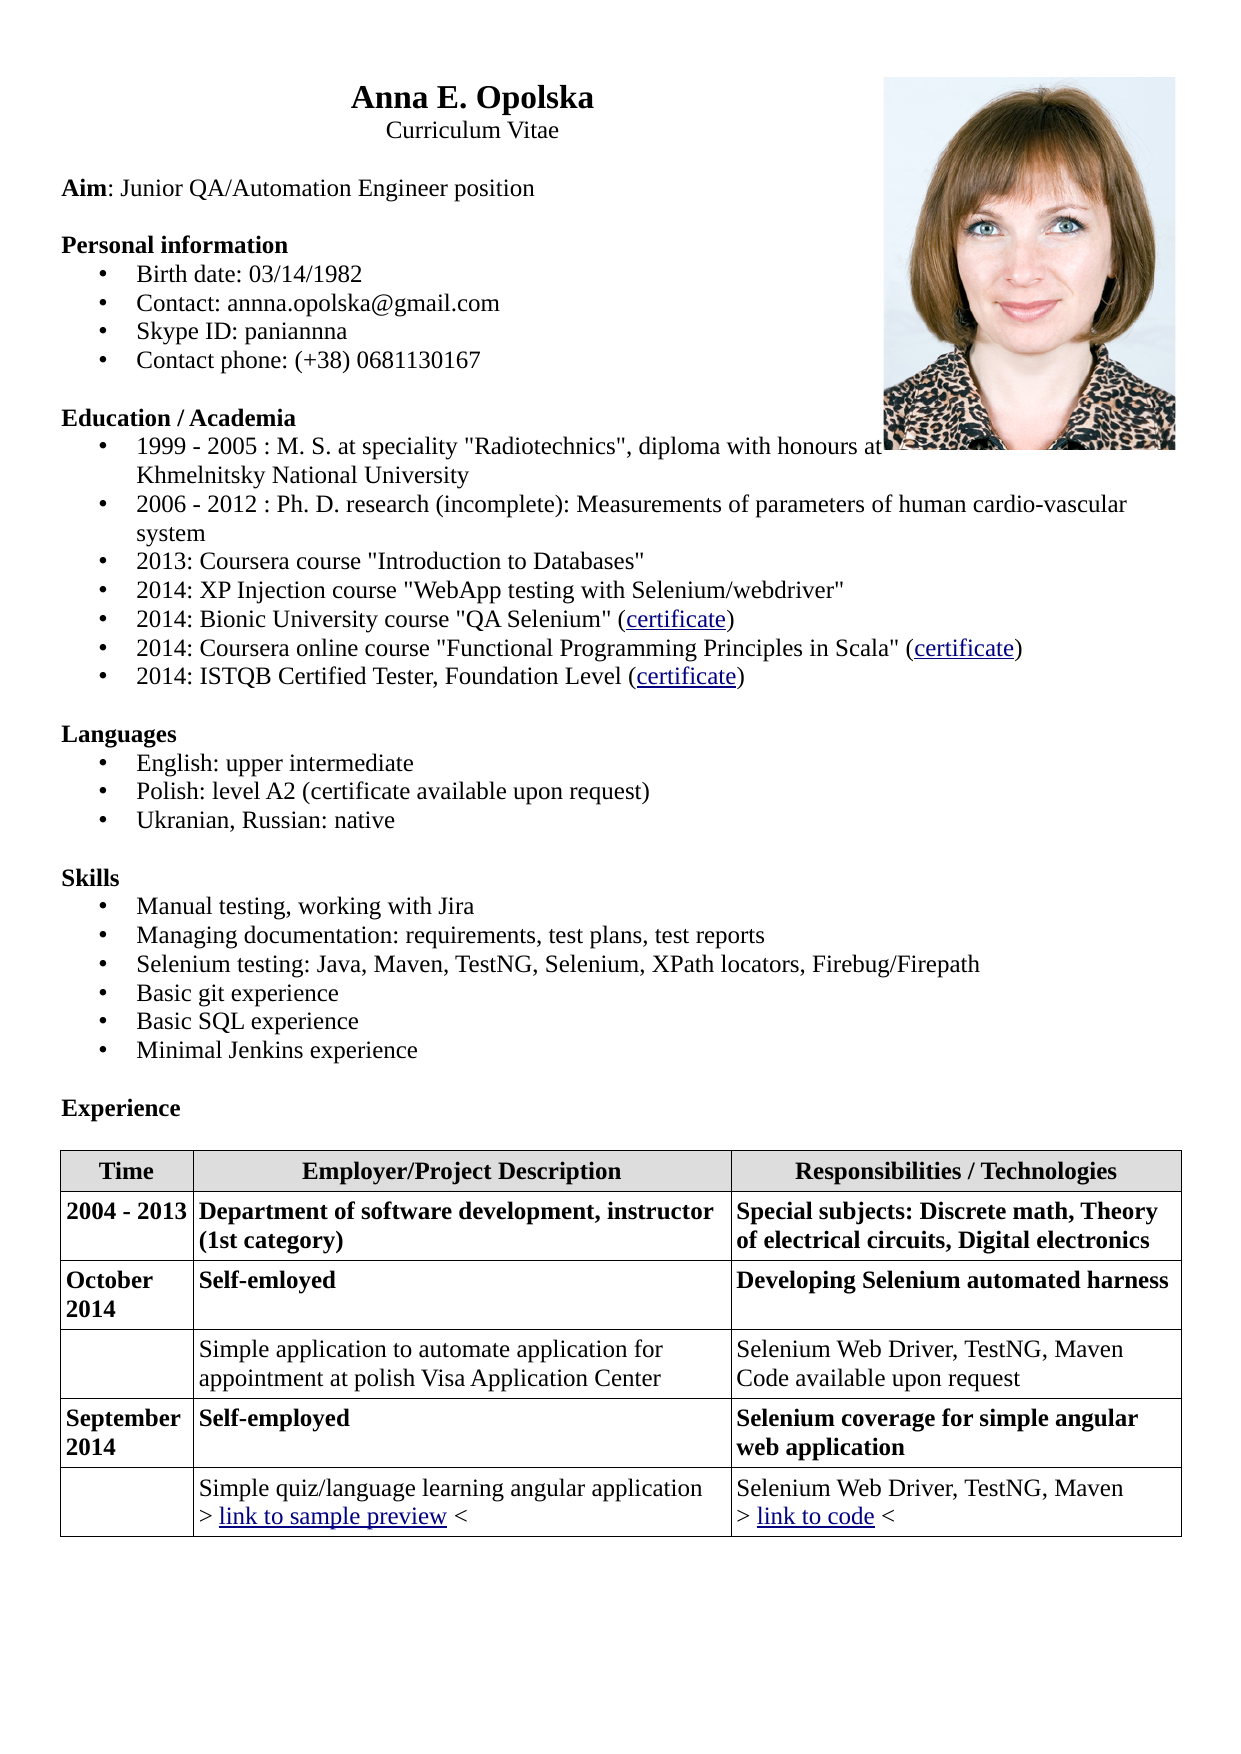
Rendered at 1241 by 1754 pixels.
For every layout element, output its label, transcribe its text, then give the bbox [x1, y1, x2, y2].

list Manual testing, working with Jira [99, 891, 1177, 920]
table_cell 2004 - 2013 [61, 1192, 193, 1259]
table_cell Self-employed [194, 1399, 731, 1467]
table_cell [61, 1468, 193, 1536]
table_header Employer/Project Description [194, 1151, 731, 1191]
list Contact: annna.opolska@gmail.com [99, 288, 883, 316]
text Skills [61, 863, 1177, 891]
list 2014: XP Injection course "WebApp testing with Selenium/webdriver" [99, 575, 1177, 604]
table_cell Selenium Web Driver, TestNG, Maven Code available upon request [732, 1330, 1181, 1398]
list 2014: ISTQB Certified Tester, Foundation Level (certificate) [99, 661, 1177, 690]
table_cell Simple application to automate application for appointment at polish Visa Application Center [194, 1330, 731, 1398]
table_cell Self-emloyed [194, 1261, 731, 1329]
list Basic SQL experience [99, 1006, 1177, 1035]
table_cell Developing Selenium automated harness [732, 1261, 1181, 1329]
list Contact phone: (+38) 0681130167 [99, 345, 883, 374]
text Personal information [61, 230, 883, 259]
table_cell Department of software development, instructor (1st category) [194, 1192, 731, 1259]
list Skype ID: paniannna [99, 316, 883, 345]
list Minimal Jenkins experience [99, 1035, 1177, 1064]
text Languages [61, 719, 1177, 748]
list Birth date: 03/14/1982 [99, 259, 883, 288]
table_cell September 2014 [61, 1399, 193, 1467]
text Aim: Junior QA/Automation Engineer position [61, 173, 883, 201]
list Selenium testing: Java, Maven, TestNG, Selenium, XPath locators, Firebug/Firepath [99, 949, 1177, 978]
table_cell October 2014 [61, 1261, 193, 1329]
text Experience [61, 1093, 1177, 1121]
table_cell [61, 1330, 193, 1398]
table_cell Selenium coverage for simple angular web application [732, 1399, 1181, 1467]
list Basic git experience [99, 978, 1177, 1006]
table_cell Special subjects: Discrete math, Theory of electrical circuits, Digital electronics [732, 1192, 1181, 1259]
text Education / Academia [61, 403, 883, 431]
list 2006 - 2012 : Ph. D. research (incomplete): Measurements of parameters of human cardio-vascular system [99, 489, 1177, 546]
table_header Responsibilities / Technologies [732, 1151, 1181, 1191]
table_cell Simple quiz/language learning angular application > link to sample preview < [194, 1468, 731, 1536]
list 2013: Coursera course "Introduction to Databases" [99, 546, 1177, 575]
list English: upper intermediate [99, 748, 1177, 776]
text Anna E. Opolska [61, 77, 883, 115]
list 2014: Bionic University course "QA Selenium" (certificate) [99, 604, 1177, 633]
list 2014: Coursera online course "Functional Programming Principles in Scala" (certificate) [99, 633, 1177, 661]
list Ukranian, Russian: native [99, 805, 1177, 834]
list Polish: level A2 (certificate available upon request) [99, 776, 1177, 805]
text Curriculum Vitae [61, 115, 883, 144]
table_header Time [61, 1151, 193, 1191]
table_cell Selenium Web Driver, TestNG, Maven > link to code < [732, 1468, 1181, 1536]
list 1999 - 2005 : M. S. at speciality "Radiotechnics", diploma with honours at Khmelnitsky National University [99, 431, 1177, 489]
list Managing documentation: requirements, test plans, test reports [99, 920, 1177, 949]
